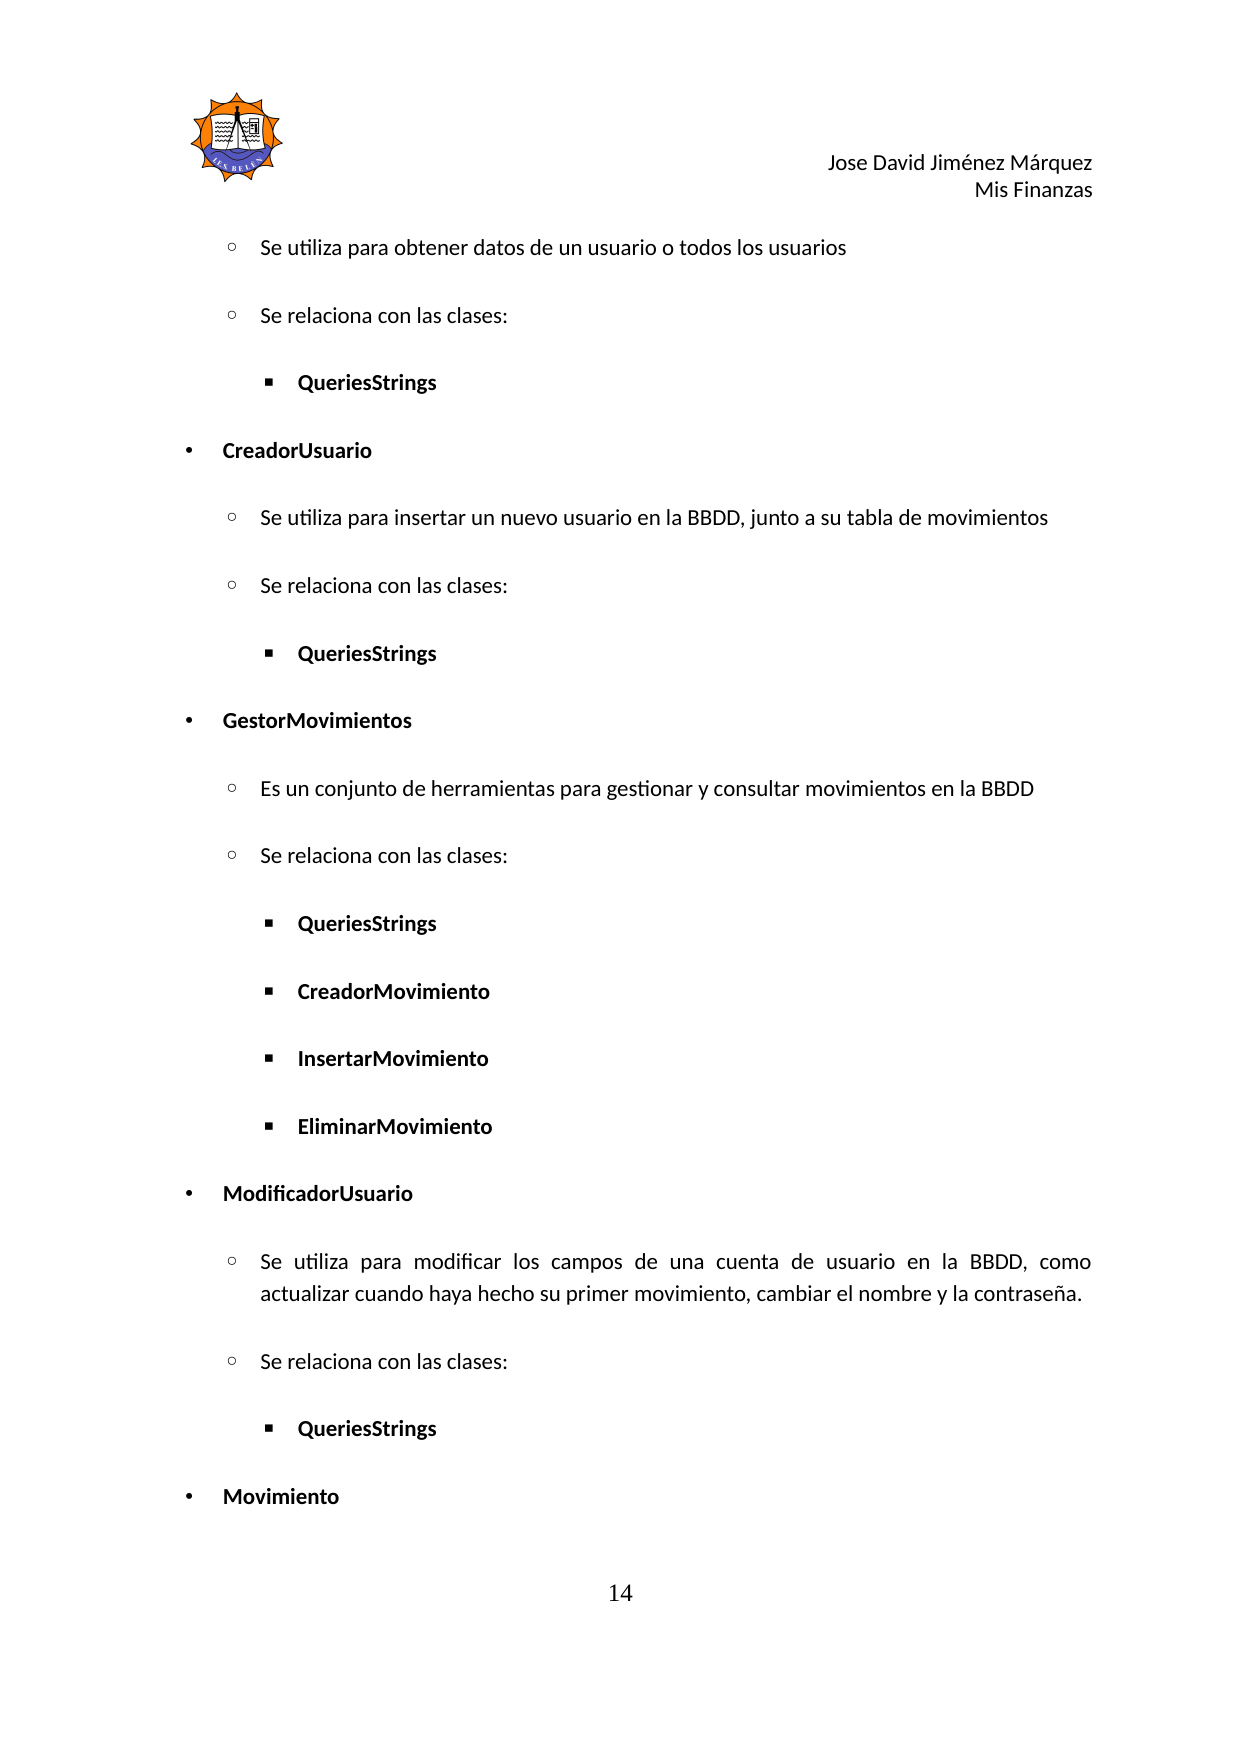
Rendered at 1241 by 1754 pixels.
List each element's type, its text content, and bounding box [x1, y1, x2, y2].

list CreadorMovimiento [260, 977, 1093, 1005]
picture [181, 88, 294, 189]
list Movimiento [185, 1482, 1093, 1510]
list Se relaciona con las clases: [223, 842, 1093, 869]
list QueriesStrings [260, 1414, 1093, 1443]
list Se utiliza para modificar los campos de una cuenta de usuario en la BBDD, como actualizar cuando haya hecho su primer movimiento, cambiar el nombre y la contraseña. [223, 1247, 1093, 1307]
list QueriesStrings [260, 639, 1093, 667]
list EliminarMovimiento [260, 1112, 1093, 1140]
list QueriesStrings [260, 909, 1093, 937]
list CreadorUsuario [185, 436, 1093, 464]
list Se utiliza para insertar un nuevo usuario en la BBDD, junto a su tabla de movimientos [223, 503, 1093, 532]
list Se relaciona con las clases: [223, 571, 1093, 599]
list Se relaciona con las clases: [223, 301, 1093, 329]
list ModificadorUsuario [185, 1179, 1093, 1208]
list Se relaciona con las clases: [223, 1347, 1093, 1375]
list Se utiliza para obtener datos de un usuario o todos los usuarios [223, 233, 1093, 261]
list InsertarMovimiento [260, 1044, 1093, 1072]
list QueriesStrings [260, 368, 1093, 396]
list GestorMovimientos [185, 706, 1093, 734]
list Es un conjunto de herramientas para gestionar y consultar movimientos en la BBDD [223, 774, 1093, 802]
